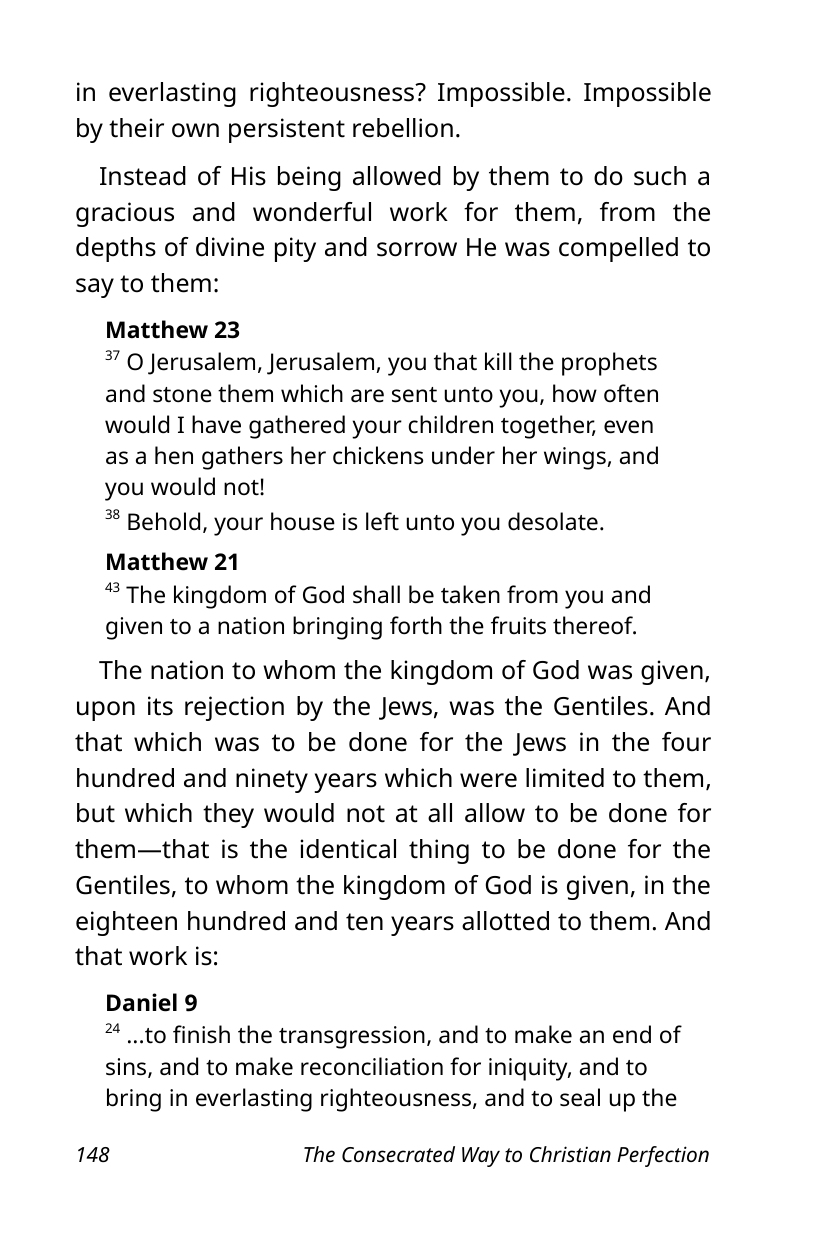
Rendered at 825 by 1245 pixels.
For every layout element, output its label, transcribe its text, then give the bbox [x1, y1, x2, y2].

text 24 ...to finish the transgression, and to make an end of sins, and to make reconciliation for iniquity, and to bring in everlasting righteousness, and to seal up the [105, 1019, 682, 1113]
text Daniel 9 [105, 987, 712, 1018]
text Instead of His being allowed by them to do such a gracious and wonderful work for them, from the depths of divine pity and sorrow He was compelled to say to them: [75, 158, 712, 300]
text Matthew 21 [105, 546, 712, 577]
text Matthew 23 [105, 313, 712, 345]
text 43 The kingdom of God shall be taken from you and given to a nation bringing forth the fruits thereof. [105, 578, 682, 641]
text in everlasting righteousness? Impossible. Impossible by their own persistent rebellion. [75, 75, 712, 145]
text 37 O Jerusalem, Jerusalem, you that kill the prophets and stone them which are sent unto you, how often would I have gathered your children together, even as a hen gathers her chickens under her wings, and you would not! [105, 346, 682, 502]
text 38 Behold, your house is left unto you desolate. [105, 506, 682, 537]
text The nation to whom the kingdom of God was given, upon its rejection by the Jews, was the Gentiles. And that which was to be done for the Jews in the four hundred and ninety years which were limited to them, but which they would not at all allow to be done for them—that is the identical thing to be done for the Gentiles, to whom the kingdom of God is given, in the eighteen hundred and ten years allotted to them. And that work is: [75, 653, 712, 973]
